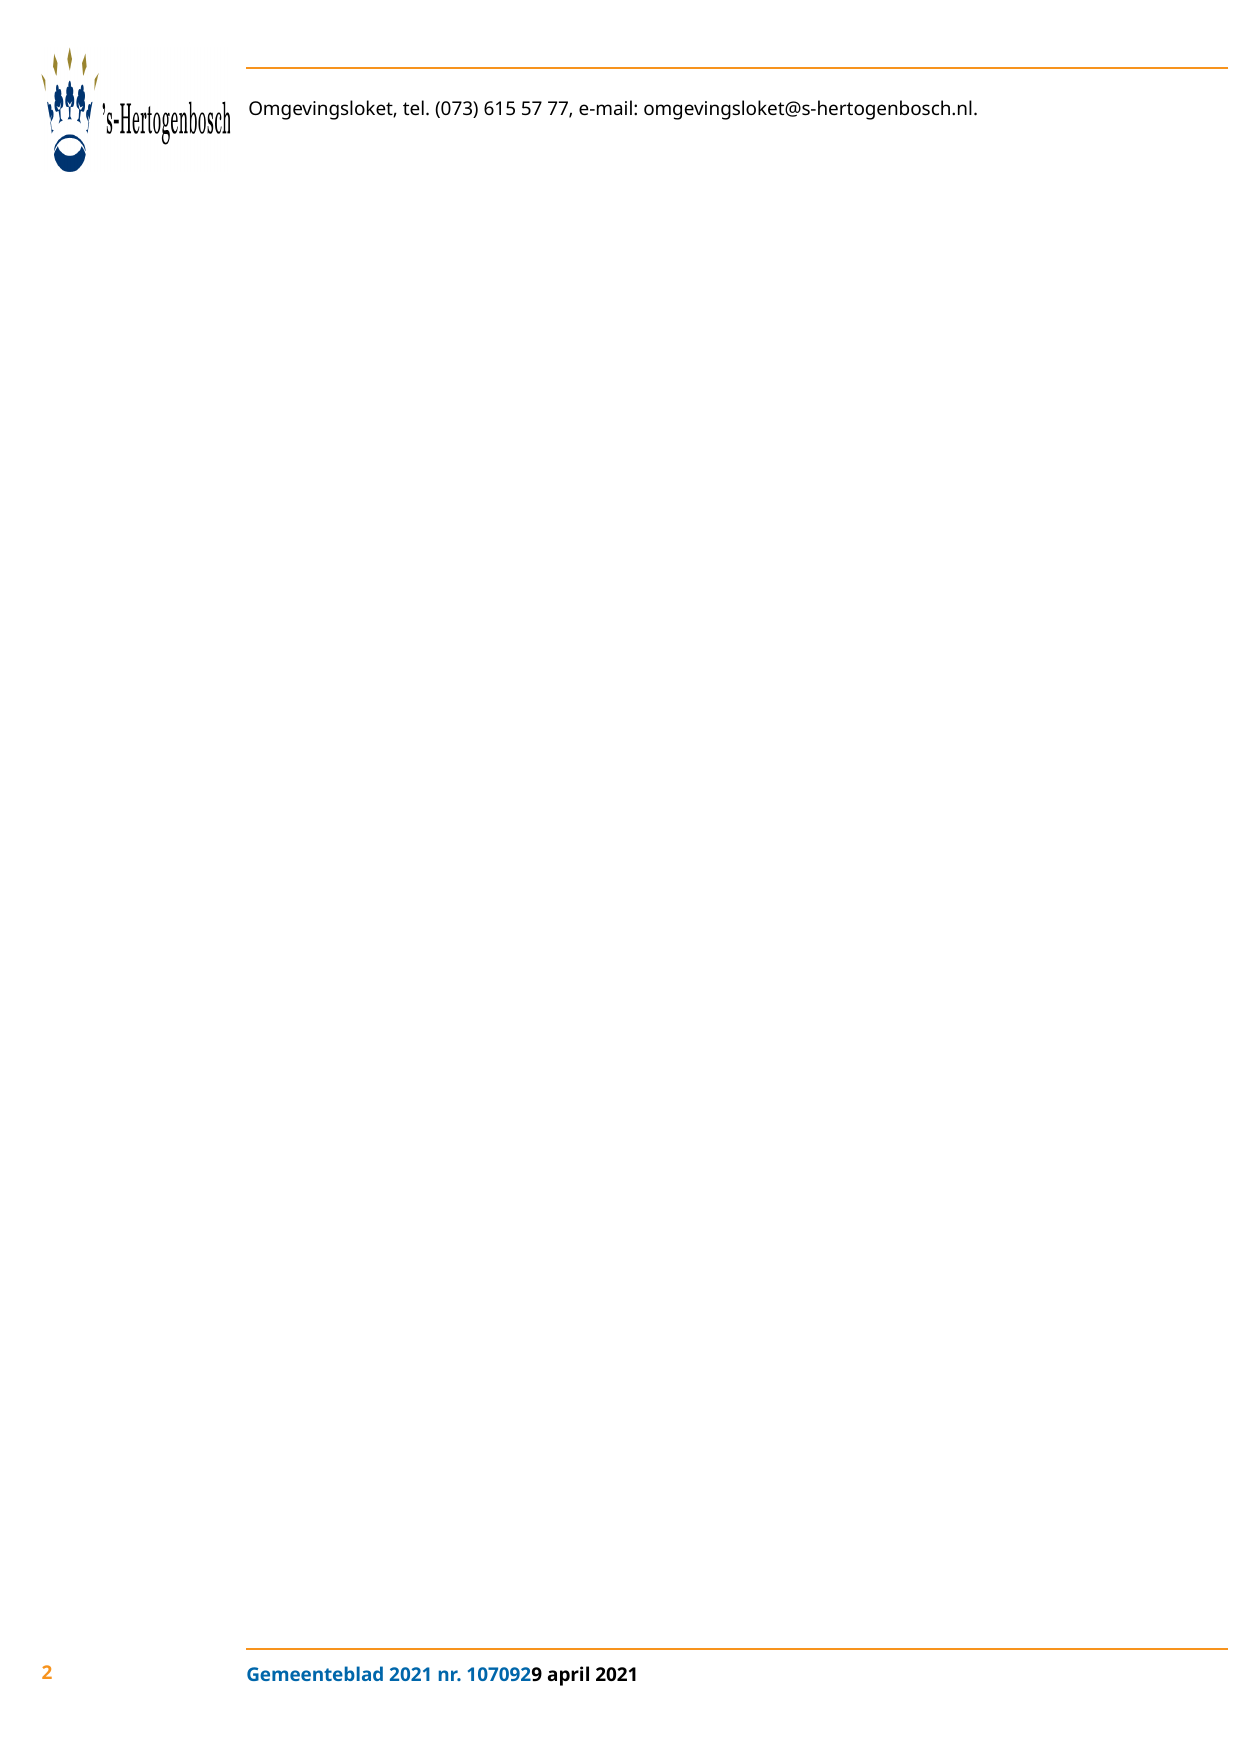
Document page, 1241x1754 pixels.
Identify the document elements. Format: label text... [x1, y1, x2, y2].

picture [41, 47, 231, 172]
text Omgevingsloket, tel. (073) 615 57 77, e-mail: omgevingsloket@s-hertogenbosch.nl. [248, 95, 1152, 121]
